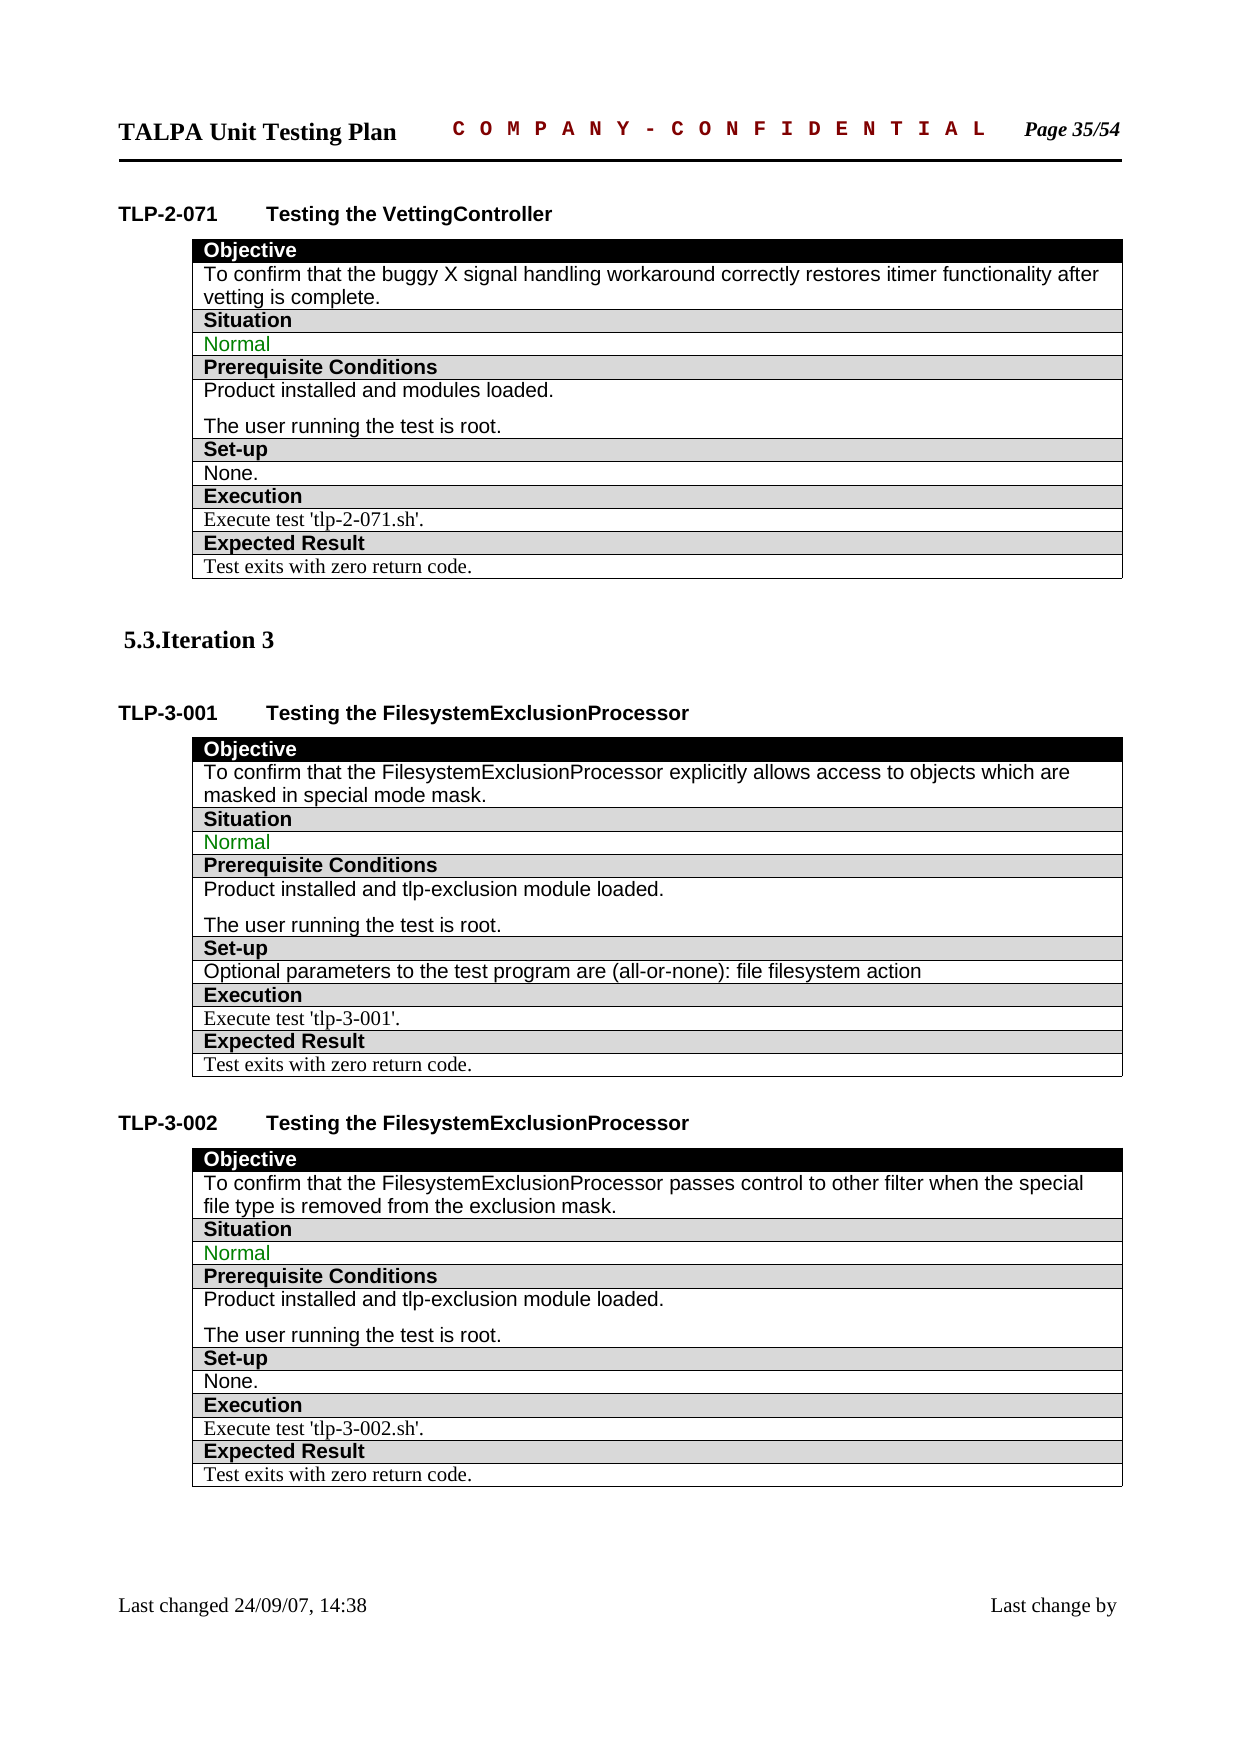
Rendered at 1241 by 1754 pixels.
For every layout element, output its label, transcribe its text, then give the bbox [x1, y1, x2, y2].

table_header Objective [193, 1149, 1122, 1171]
table_cell Execution [193, 486, 1122, 508]
table_cell Prerequisite Conditions [193, 1265, 1122, 1288]
table_cell Test exits with zero return code. [193, 1464, 1122, 1486]
table_cell Execute test 'tlp-3-001'. [193, 1007, 1122, 1030]
table_cell Expected Result [193, 1031, 1122, 1053]
table_cell None. [193, 1371, 1122, 1393]
table_cell Normal [193, 832, 1122, 854]
table_cell Execution [193, 1394, 1122, 1417]
table_cell Set-up [193, 937, 1122, 960]
table_cell Set-up [193, 439, 1122, 461]
table_cell To confirm that the FilesystemExclusionProcessor explicitly allows access to objects which are masked in special mode mask. [193, 762, 1122, 807]
table_cell Prerequisite Conditions [193, 356, 1122, 379]
table_cell Expected Result [193, 532, 1122, 554]
table_cell Product installed and modules loaded. The user running the test is root. [193, 380, 1122, 438]
table_header Objective [193, 240, 1122, 262]
table_cell Execute test 'tlp-2-071.sh'. [193, 509, 1122, 531]
table_cell To confirm that the buggy X signal handling workaround correctly restores itimer functionality after vetting is complete. [193, 263, 1122, 309]
table_cell Prerequisite Conditions [193, 855, 1122, 877]
table_cell Set-up [193, 1348, 1122, 1370]
table_cell Test exits with zero return code. [193, 1054, 1122, 1076]
table_cell Normal [193, 1242, 1122, 1264]
table_cell Product installed and tlp-exclusion module loaded. The user running the test is root. [193, 878, 1122, 936]
table_cell Execute test 'tlp-3-002.sh'. [193, 1418, 1122, 1440]
table_cell Situation [193, 808, 1122, 831]
table_cell Expected Result [193, 1441, 1122, 1463]
table_cell Product installed and tlp-exclusion module loaded. The user running the test is root. [193, 1289, 1122, 1347]
table_header Objective [193, 738, 1122, 761]
subtitle Iteration 3 [124, 626, 1122, 653]
table_cell To confirm that the FilesystemExclusionProcessor passes control to other filter when the special file type is removed from the exclusion mask. [193, 1172, 1122, 1218]
table_cell None. [193, 462, 1122, 485]
table_cell Normal [193, 333, 1122, 355]
table_cell Execution [193, 984, 1122, 1006]
text TLP-3-001 Testing the FilesystemExclusionProcessor [118, 702, 1122, 725]
text TLP-2-071 Testing the VettingController [118, 203, 1122, 226]
table_cell Situation [193, 310, 1122, 332]
table_cell Test exits with zero return code. [193, 555, 1122, 578]
table_cell Optional parameters to the test program are (all-or-none): file filesystem action [193, 961, 1122, 983]
table_cell Situation [193, 1219, 1122, 1241]
text TLP-3-002 Testing the FilesystemExclusionProcessor [118, 1112, 1122, 1135]
